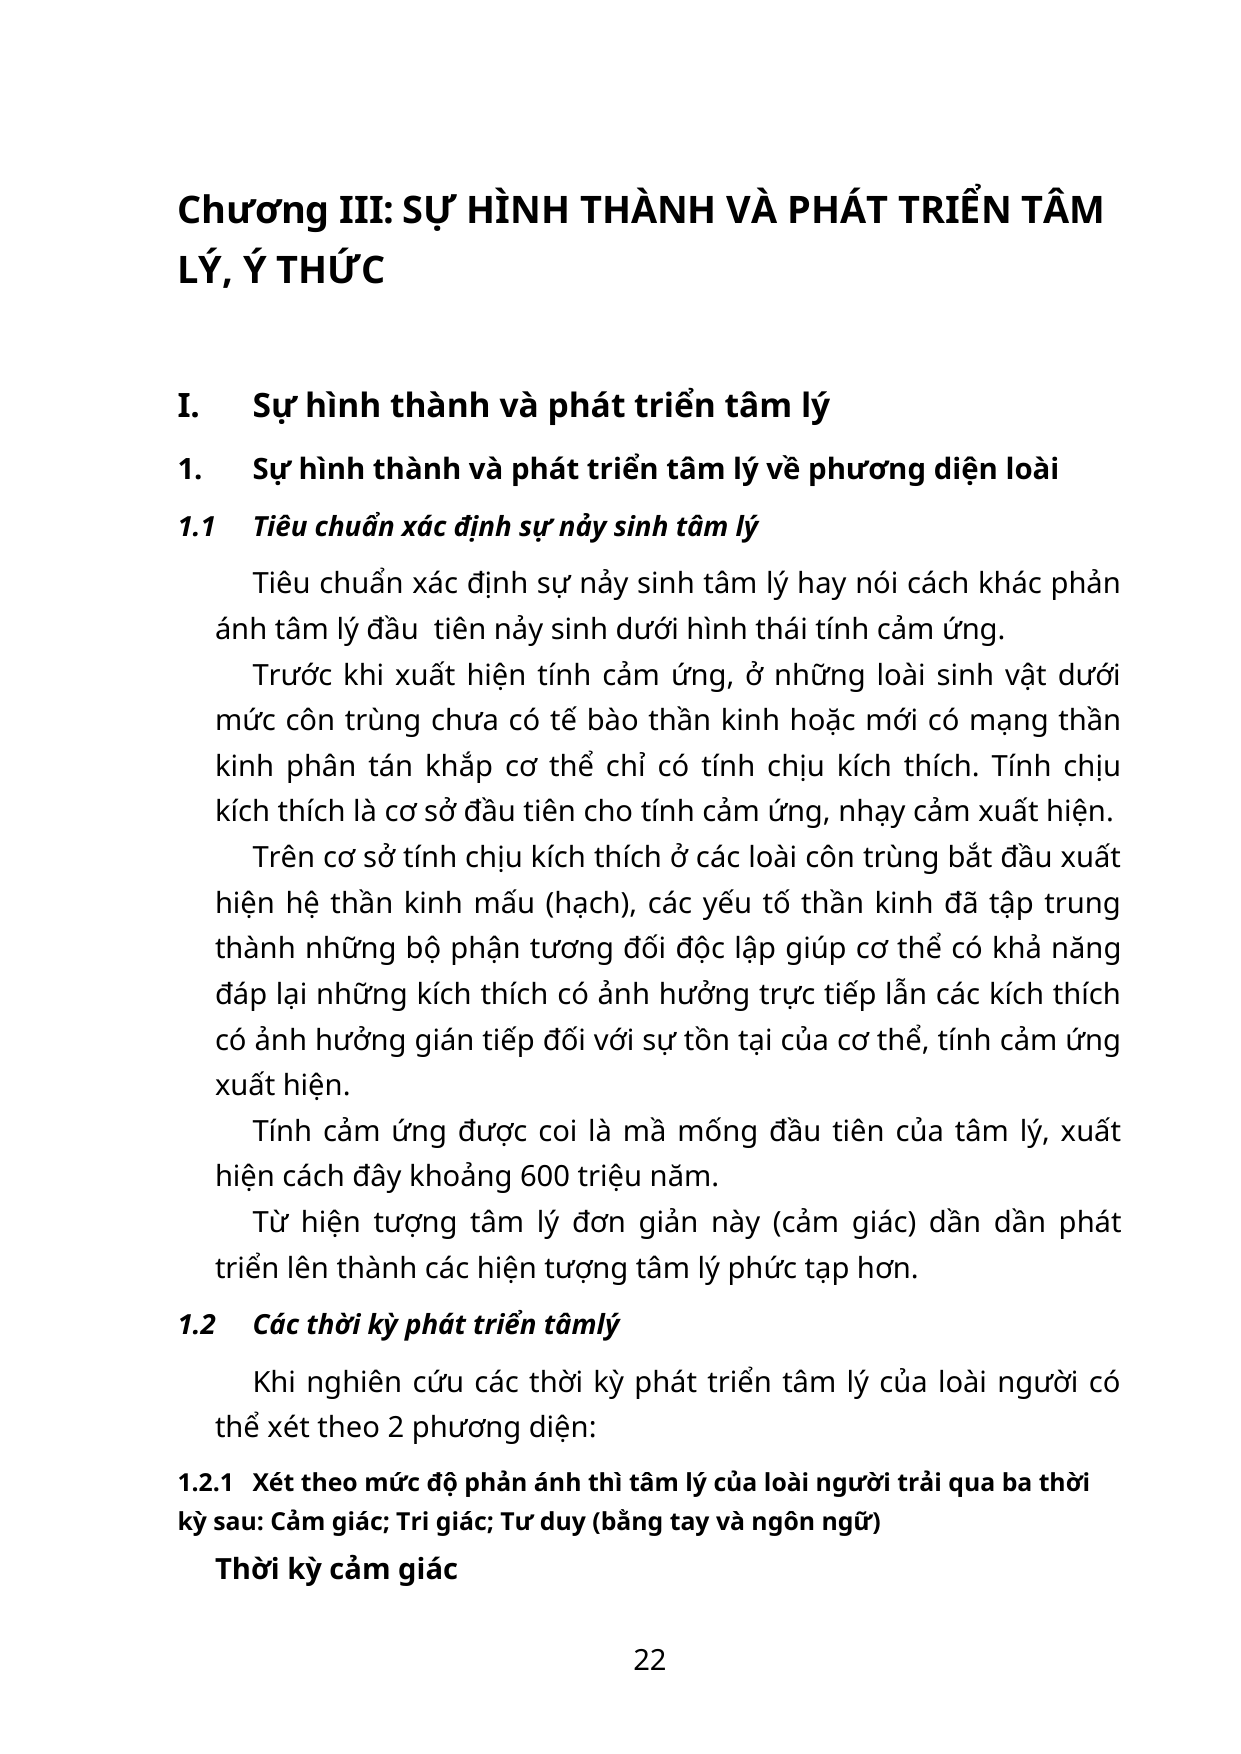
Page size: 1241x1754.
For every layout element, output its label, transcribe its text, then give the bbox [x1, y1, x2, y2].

text Trên cơ sở tính chịu kích thích ở các loài côn trùng bắt đầu xuất hiện hệ thần kinh mấu (hạch), các yếu tố thần kinh đã tập trung thành những bộ phận tương đối độc lập giúp cơ thể có khả năng đáp lại những kích thích có ảnh hưởng trực tiếp lẫn các kích thích có ảnh hưởng gián tiếp đối với sự tồn tại của cơ thể, tính cảm ứng xuất hiện. [215, 836, 1122, 1104]
text Tính cảm ứng được coi là mầ mống đầu tiên của tâm lý, xuất hiện cách đây khoảng 600 triệu năm. [215, 1110, 1122, 1195]
subtitle Sự hình thành và phát triển tâm lý [177, 381, 1122, 427]
subtitle SỰ HÌNH THÀNH VÀ PHÁT TRIỂN TÂM LÝ, Ý THỨC [177, 183, 1122, 294]
text Trước khi xuất hiện tính cảm ứng, ở những loài sinh vật dưới mức côn trùng chưa có tế bào thần kinh hoặc mới có mạng thần kinh phân tán khắp cơ thể chỉ có tính chịu kích thích. Tính chịu kích thích là cơ sở đầu tiên cho tính cảm ứng, nhạy cảm xuất hiện. [215, 654, 1122, 830]
subtitle Tiêu chuẩn xác định sự nảy sinh tâm lý [177, 507, 1122, 544]
subtitle Các thời kỳ phát triển tâmlý [177, 1305, 1122, 1343]
text Khi nghiên cứu các thời kỳ phát triển tâm lý của loài người có thể xét theo 2 phương diện: [215, 1361, 1122, 1446]
text Tiêu chuẩn xác định sự nảy sinh tâm lý hay nói cách khác phản ánh tâm lý đầu tiên nảy sinh dưới hình thái tính cảm ứng. [215, 562, 1122, 648]
subtitle Sự hình thành và phát triển tâm lý về phương diện loài [177, 448, 1122, 488]
text Thời kỳ cảm giác [215, 1548, 1122, 1588]
subtitle Xét theo mức độ phản ánh thì tâm lý của loài người trải qua ba thời kỳ sau: Cảm giác; Tri giác; Tư duy (bằng tay và ngôn ngữ) [177, 1464, 1122, 1537]
text Từ hiện tượng tâm lý đơn giản này (cảm giác) dần dần phát triển lên thành các hiện tượng tâm lý phức tạp hơn. [215, 1201, 1122, 1287]
